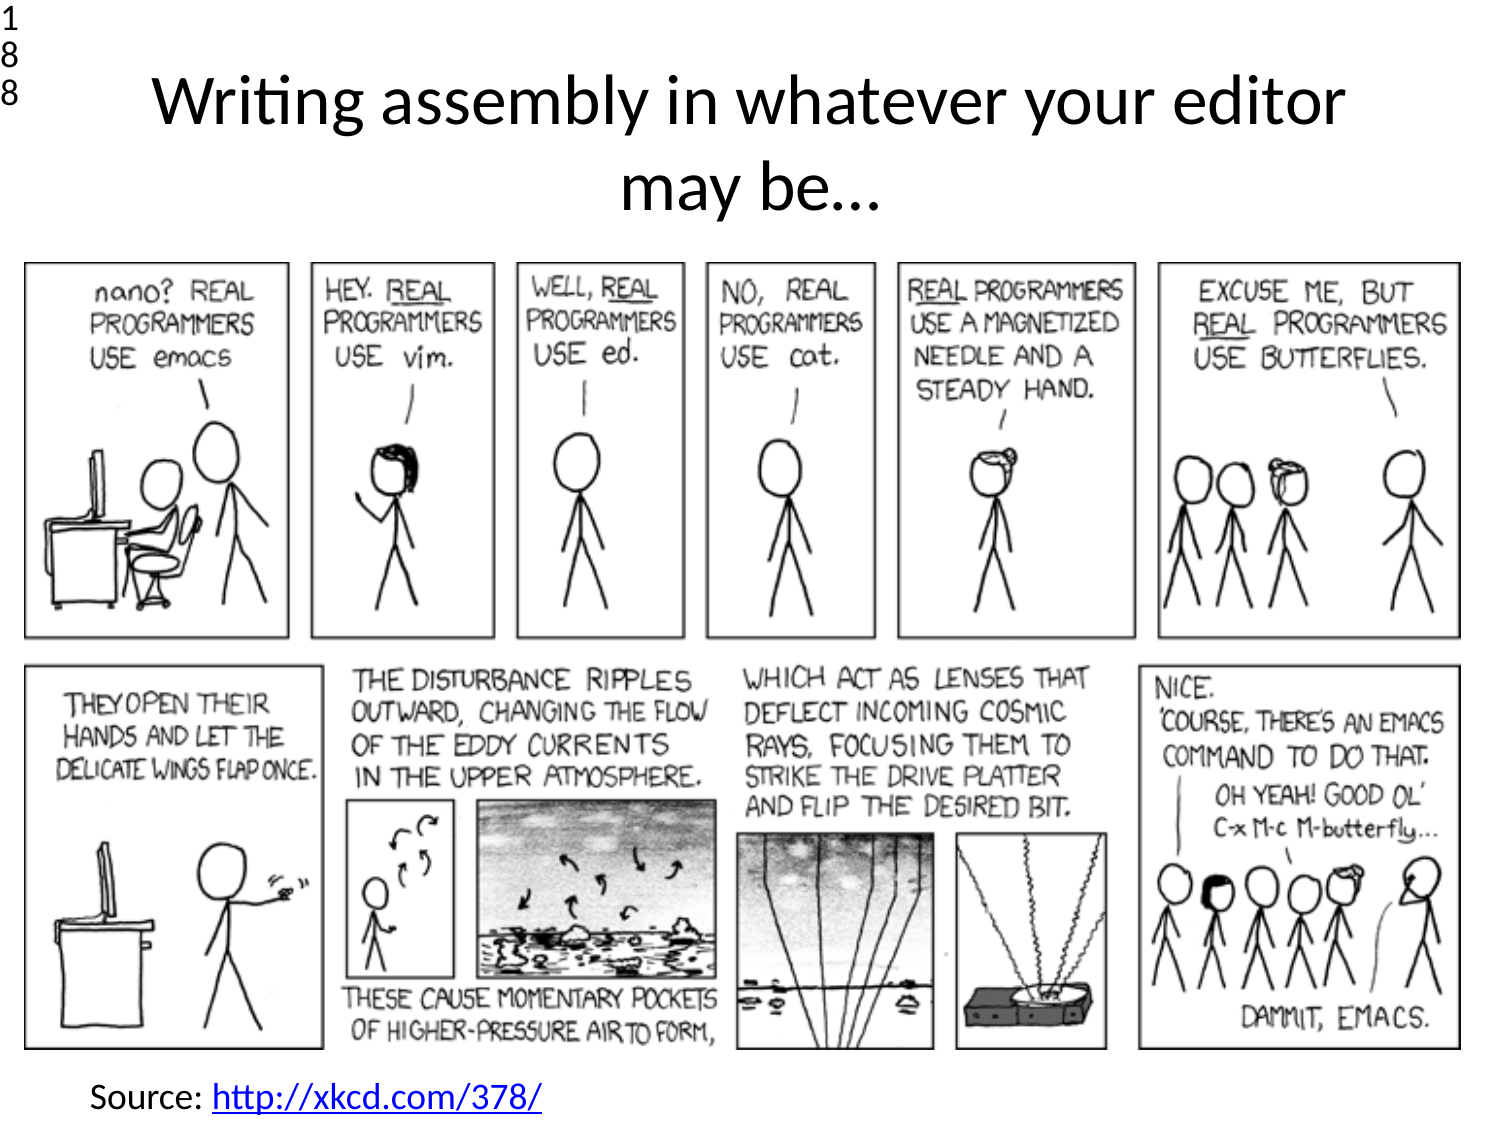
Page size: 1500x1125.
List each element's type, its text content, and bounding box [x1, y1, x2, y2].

text_box Source: http://xkcd.com/378/ [74, 1064, 1425, 1125]
title Writing assembly in whatever your editor may be… [75, 45, 1425, 233]
picture [24, 262, 1461, 1050]
